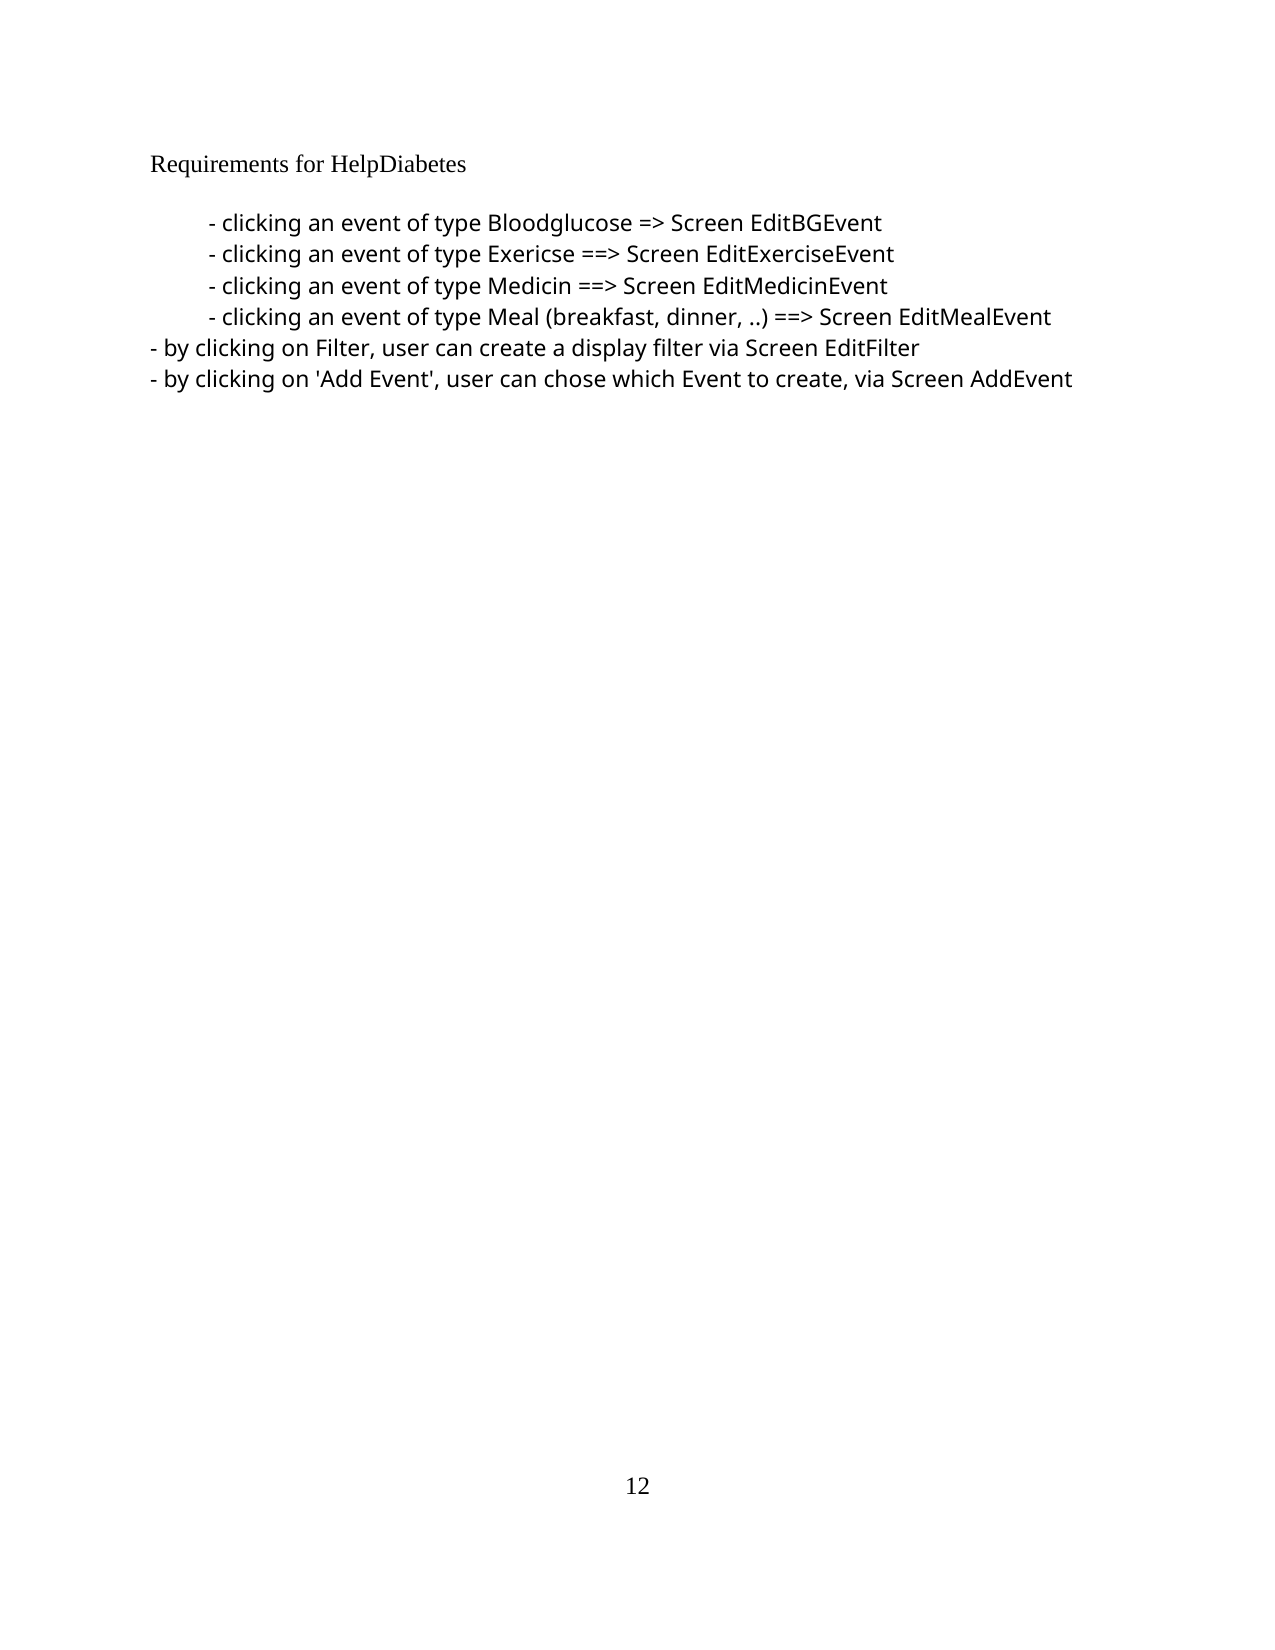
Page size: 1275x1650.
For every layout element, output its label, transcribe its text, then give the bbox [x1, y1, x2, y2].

text - clicking an event of type Exericse ==> Screen EditExerciseEvent [150, 238, 1125, 270]
text - clicking an event of type Bloodglucose => Screen EditBGEvent [150, 207, 1125, 238]
text - clicking an event of type Medicin ==> Screen EditMedicinEvent [150, 270, 1125, 301]
text - clicking an event of type Meal (breakfast, dinner, ..) ==> Screen EditMealEvent [150, 301, 1125, 332]
text - by clicking on Filter, user can create a display filter via Screen EditFilter [150, 332, 1125, 363]
text - by clicking on 'Add Event', user can chose which Event to create, via Screen AddEvent [150, 363, 1125, 395]
